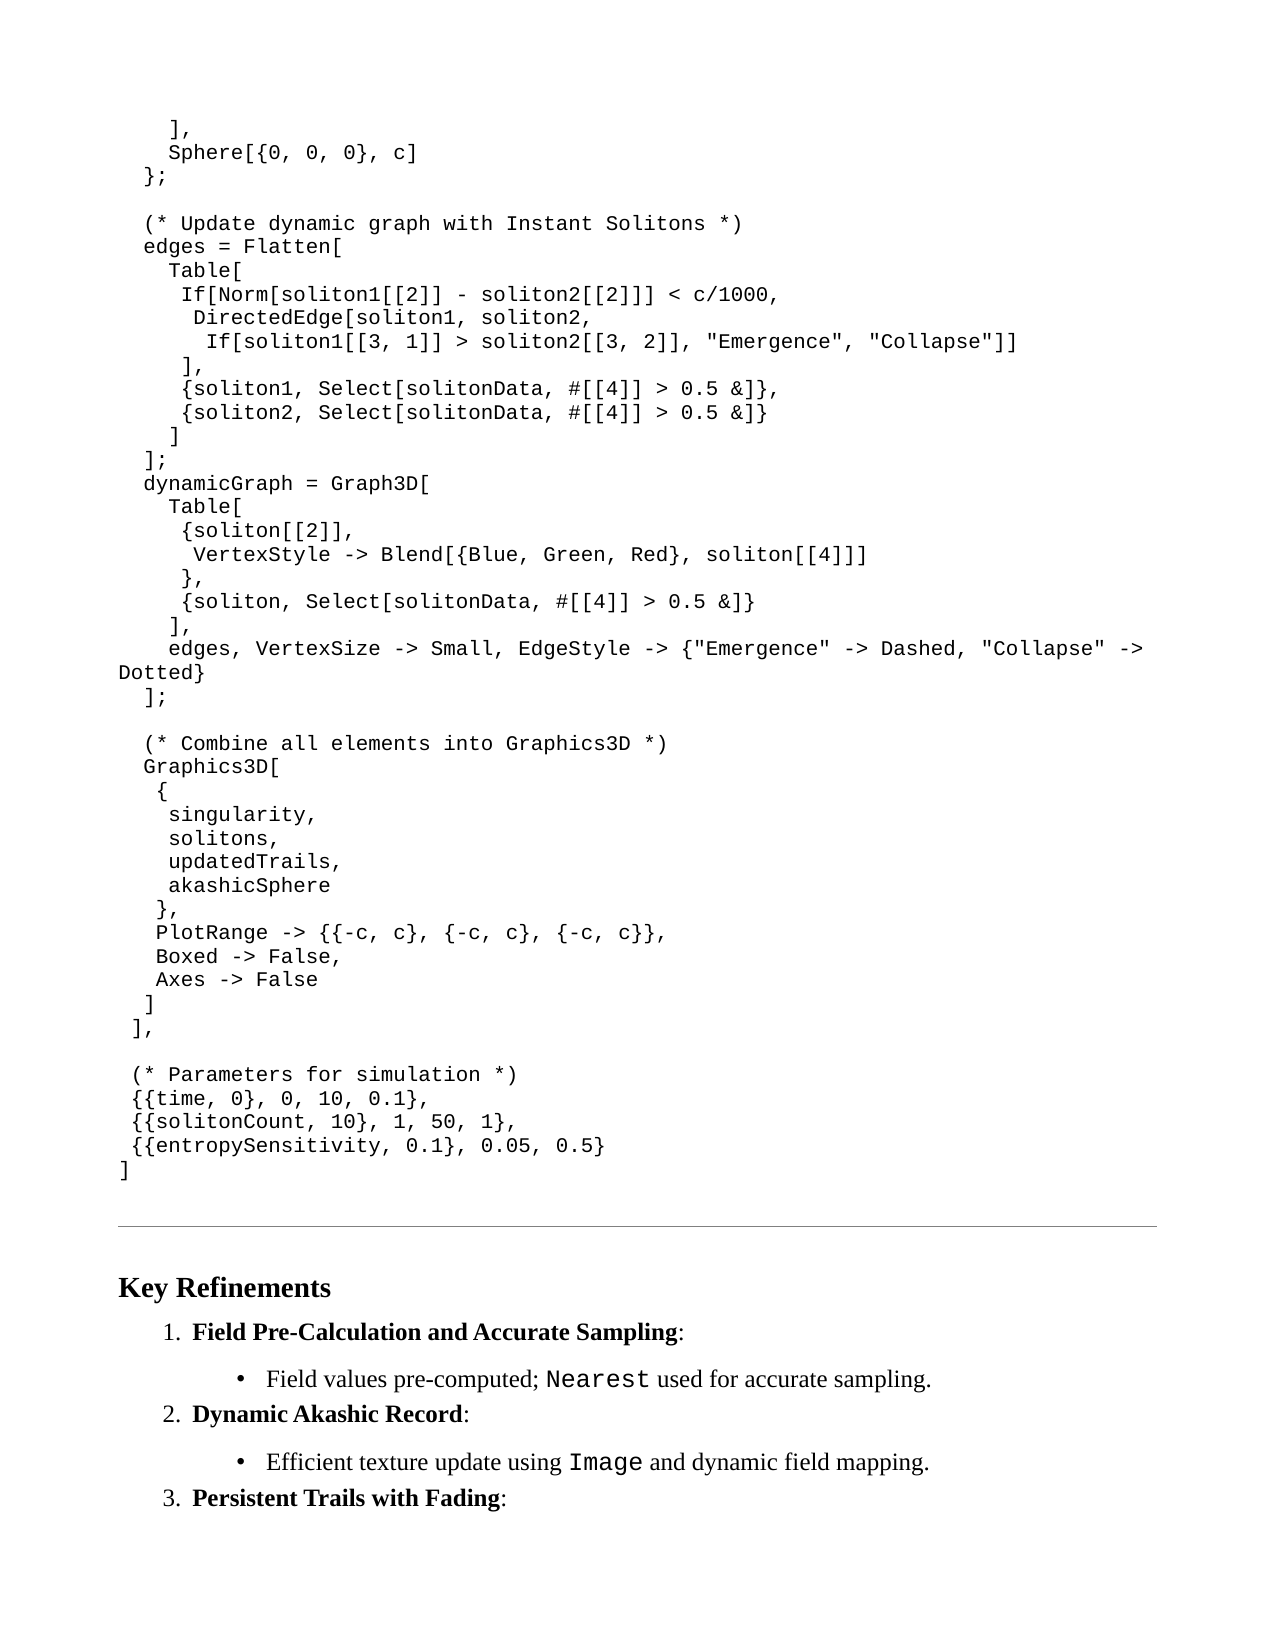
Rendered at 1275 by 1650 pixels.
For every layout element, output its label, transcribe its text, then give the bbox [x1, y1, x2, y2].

text (* Parameters for simulation *) [118, 1064, 1157, 1088]
text Axes -> False [118, 969, 1157, 993]
list Dynamic Akashic Record: [162, 1399, 1157, 1428]
text Table[ [118, 496, 1157, 520]
list Field values pre-computed; Nearest used for accurate sampling. [236, 1364, 1157, 1395]
text singularity, [118, 804, 1157, 827]
subtitle Key Refinements [118, 1271, 1157, 1304]
text ], [118, 615, 1157, 638]
text Table[ [118, 260, 1157, 284]
text edges, VertexSize -> Small, EdgeStyle -> {"Emergence" -> Dashed, "Collapse" -> Dotted} [118, 638, 1157, 686]
list Field Pre-Calculation and Accurate Sampling: [162, 1317, 1157, 1345]
text { [118, 780, 1157, 804]
text {soliton[[2]], [118, 520, 1157, 544]
list Efficient texture update using Image and dynamic field mapping. [236, 1447, 1157, 1478]
text Sphere[{0, 0, 0}, c] [118, 142, 1157, 165]
text ] [118, 426, 1157, 449]
text ], [118, 118, 1157, 142]
text (* Update dynamic graph with Instant Solitons *) [118, 213, 1157, 236]
text DirectedEdge[soliton1, soliton2, [118, 307, 1157, 331]
text VertexStyle -> Blend[{Blue, Green, Red}, soliton[[4]]] [118, 544, 1157, 567]
text akashicSphere [118, 875, 1157, 898]
text If[soliton1[[3, 1]] > soliton2[[3, 2]], "Emergence", "Collapse"]] [118, 331, 1157, 354]
text Boxed -> False, [118, 946, 1157, 969]
text ]; [118, 686, 1157, 709]
text {soliton1, Select[solitonData, #[[4]] > 0.5 &]}, [118, 378, 1157, 402]
text ], [118, 354, 1157, 378]
text }; [118, 165, 1157, 189]
text ]; [118, 449, 1157, 473]
text Graphics3D[ [118, 757, 1157, 780]
text {soliton, Select[solitonData, #[[4]] > 0.5 &]} [118, 591, 1157, 615]
text edges = Flatten[ [118, 236, 1157, 260]
text ], [118, 1017, 1157, 1040]
list Persistent Trails with Fading: [162, 1483, 1157, 1511]
text {{time, 0}, 0, 10, 0.1}, [118, 1088, 1157, 1111]
text PlotRange -> {{-c, c}, {-c, c}, {-c, c}}, [118, 922, 1157, 946]
text updatedTrails, [118, 851, 1157, 875]
text dynamicGraph = Graph3D[ [118, 473, 1157, 496]
text {{entropySensitivity, 0.1}, 0.05, 0.5} [118, 1135, 1157, 1158]
text solitons, [118, 827, 1157, 851]
text (* Combine all elements into Graphics3D *) [118, 733, 1157, 757]
text ] [118, 993, 1157, 1017]
text {soliton2, Select[solitonData, #[[4]] > 0.5 &]} [118, 402, 1157, 426]
text ] [118, 1158, 1157, 1182]
text If[Norm[soliton1[[2]] - soliton2[[2]]] < c/1000, [118, 284, 1157, 307]
text }, [118, 898, 1157, 922]
text }, [118, 567, 1157, 591]
text {{solitonCount, 10}, 1, 50, 1}, [118, 1111, 1157, 1135]
